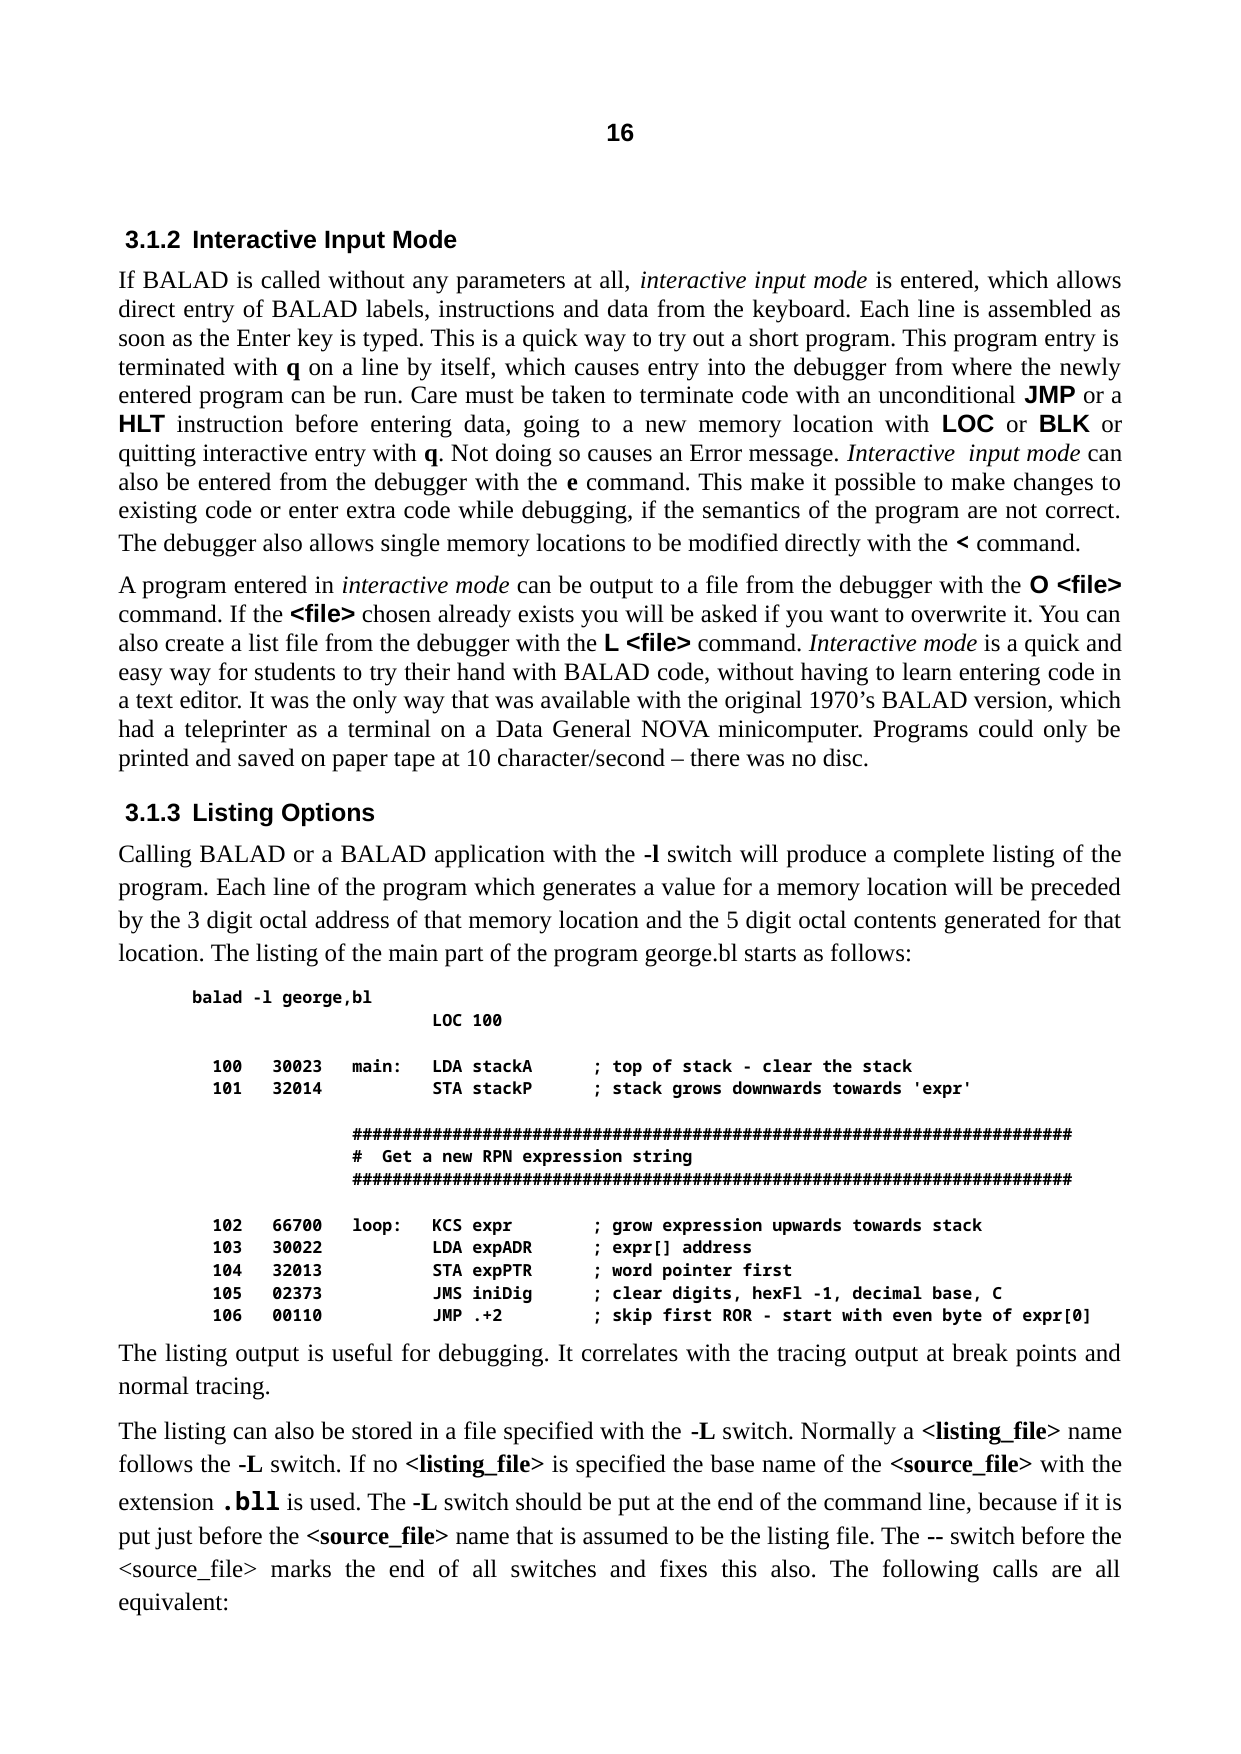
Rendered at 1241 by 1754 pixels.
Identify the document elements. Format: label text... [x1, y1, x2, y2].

text 101 32014 STA stackP ; stack grows downwards towards 'expr' [192, 1077, 1122, 1099]
text # Get a new RPN expression string [192, 1145, 1122, 1168]
text The listing output is useful for debugging. It correlates with the tracing output at break points and normal tracing. [118, 1338, 1122, 1400]
text 104 32013 STA expPTR ; word pointer first [192, 1258, 1122, 1281]
text balad -l george,bl [192, 986, 1122, 1009]
text 105 02373 JMS iniDig ; clear digits, hexFl -1, decimal base, C [192, 1281, 1122, 1304]
text LOC 100 [192, 1009, 1122, 1031]
text Calling BALAD or a BALAD application with the -l switch will produce a complete listing of the program. Each line of the program which generates a value for a memory location will be preceded by the 3 digit octal address of that memory location and the 5 digit octal contents generated for that location. The listing of the main part of the program george.bl starts as follows: [118, 839, 1122, 967]
text A program entered in interactive mode can be output to a file from the debugger with the O <file> command. If the <file> chosen already exists you will be asked if you want to overwrite it. You can also create a list file from the debugger with the L <file> command. Interactive mode is a quick and easy way for students to try their hand with BALAD code, without having to learn entering code in a text editor. It was the only way that was available with the original 1970’s BALAD version, which had a teleprinter as a terminal on a Data General NOVA minicomputer. Programs could only be printed and saved on paper tape at 10 character/second – there was no disc. [118, 570, 1122, 772]
subtitle Listing Options [118, 798, 1122, 827]
text If BALAD is called without any parameters at all, interactive input mode is entered, which allows direct entry of BALAD labels, instructions and data from the keyboard. Each line is assembled as soon as the Enter key is typed. This is a quick way to try out a short program. This program entry is terminated with q on a line by itself, which causes entry into the debugger from where the newly entered program can be run. Care must be taken to terminate code with an unconditional JMP or a HLT instruction before entering data, going to a new memory location with LOC or BLK or quitting interactive entry with q. Not doing so causes an Error message. Interactive input mode can also be entered from the debugger with the e command. This make it possible to make changes to existing code or enter extra code while debugging, if the semantics of the program are not correct. The debugger also allows single memory locations to be modified directly with the < command. [118, 265, 1122, 558]
text 103 30022 LDA expADR ; expr[] address [192, 1236, 1122, 1258]
text 100 30023 main: LDA stackA ; top of stack - clear the stack [192, 1054, 1122, 1077]
text ######################################################################## [192, 1168, 1122, 1190]
text ######################################################################## [192, 1122, 1122, 1145]
subtitle Interactive Input Mode [118, 225, 1122, 254]
text 102 66700 loop: KCS expr ; grow expression upwards towards stack [192, 1213, 1122, 1236]
text 106 00110 JMP .+2 ; skip first ROR - start with even byte of expr[0] [192, 1304, 1122, 1327]
text The listing can also be stored in a file specified with the -L switch. Normally a <listing_file> name follows the -L switch. If no <listing_file> is specified the base name of the <source_file> with the extension .bll is used. The -L switch should be put at the end of the command line, because if it is put just before the <source_file> name that is assumed to be the listing file. The -- switch before the <source_file> marks the end of all switches and fixes this also. The following calls are all equivalent: [118, 1416, 1122, 1616]
